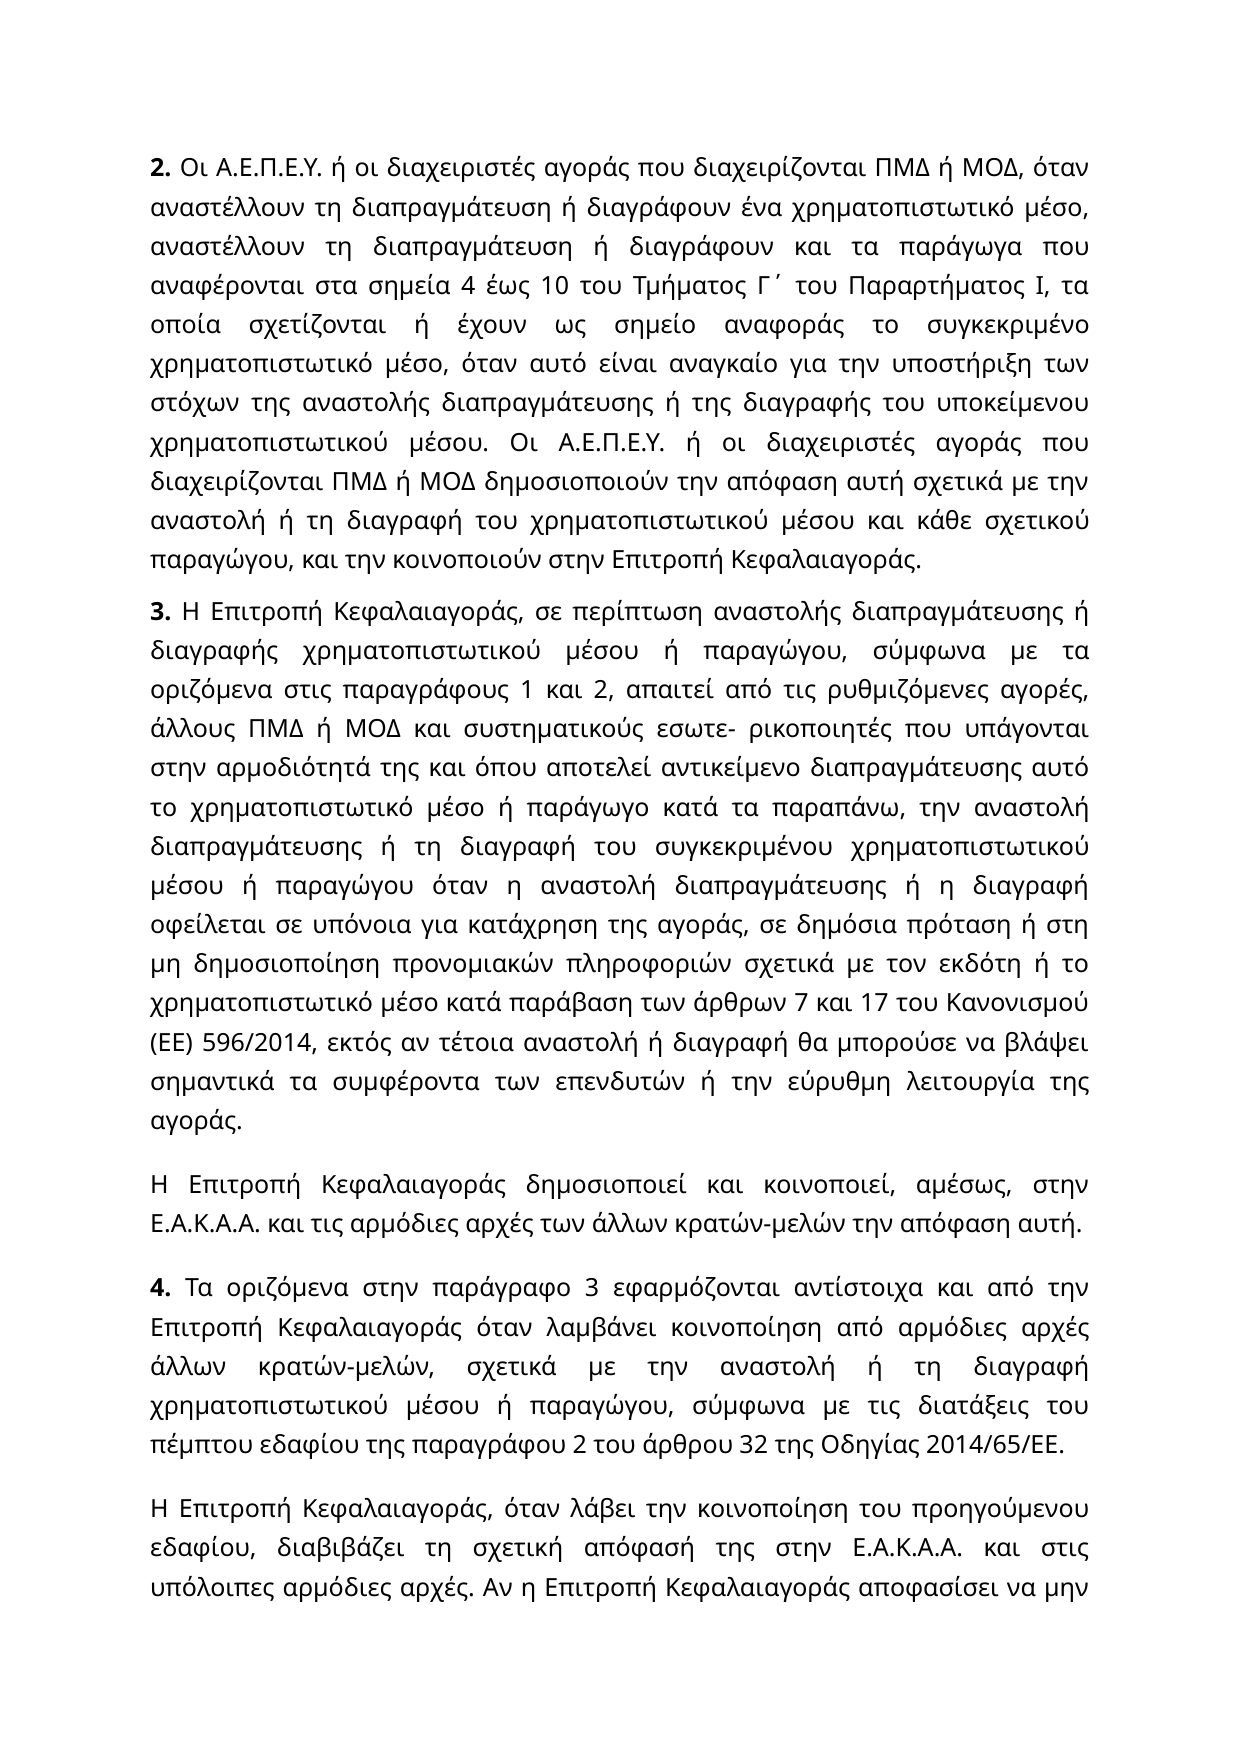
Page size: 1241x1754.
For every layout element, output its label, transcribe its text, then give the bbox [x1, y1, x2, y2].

text 4. Τα οριζόμενα στην παράγραφο 3 εφαρμόζονται αντίστοιχα και από την Επιτροπή Κεφαλαιαγοράς όταν λαμβάνει κοινοποίηση από αρμόδιες αρχές άλλων κρατών-μελών, σχετικά με την αναστολή ή τη διαγραφή χρηματοπιστωτικού μέσου ή παραγώγου, σύμφωνα με τις διατάξεις του πέμπτου εδαφίου της παραγράφου 2 του άρθρου 32 της Οδηγίας 2014/65/ΕΕ. [150, 1270, 1090, 1461]
text Η Επιτροπή Κεφαλαιαγοράς, όταν λάβει την κοινοποίηση του προηγούμενου εδαφίου, διαβιβάζει τη σχετική απόφασή της στην Ε.Α.Κ.Α.Α. και στις υπόλοιπες αρμόδιες αρχές. Αν η Επιτροπή Κεφαλαιαγοράς αποφασίσει να μην [150, 1491, 1090, 1603]
text 3. Η Επιτροπή Κεφαλαιαγοράς, σε περίπτωση αναστολής διαπραγμάτευσης ή διαγραφής χρηματοπιστωτικού μέσου ή παραγώγου, σύμφωνα με τα οριζόμενα στις παραγράφους 1 και 2, απαιτεί από τις ρυθμιζόμενες αγορές, άλλους ΠΜΔ ή ΜΟΔ και συστηματικούς εσωτε- ρικοποιητές που υπάγονται στην αρμοδιότητά της και όπου αποτελεί αντικείμενο διαπραγμάτευσης αυτό το χρηματοπιστωτικό μέσο ή παράγωγο κατά τα παραπάνω, την αναστολή διαπραγμάτευσης ή τη διαγραφή του συγκεκριμένου χρηματοπιστωτικού μέσου ή παραγώγου όταν η αναστολή διαπραγμάτευσης ή η διαγραφή οφείλεται σε υπόνοια για κατάχρηση της αγοράς, σε δημόσια πρόταση ή στη μη δημοσιοποίηση προνομιακών πληροφοριών σχετικά με τον εκδότη ή το χρηματοπιστωτικό μέσο κατά παράβαση των άρθρων 7 και 17 του Κανονισμού (ΕΕ) 596/2014, εκτός αν τέτοια αναστολή ή διαγραφή θα μπορούσε να βλάψει σημαντικά τα συμφέροντα των επενδυτών ή την εύρυθμη λειτουργία της αγοράς. [150, 593, 1090, 1137]
text Η Επιτροπή Κεφαλαιαγοράς δημοσιοποιεί και κοινοποιεί, αμέσως, στην Ε.Α.Κ.Α.Α. και τις αρμόδιες αρχές των άλλων κρατών-μελών την απόφαση αυτή. [150, 1167, 1090, 1240]
text 2. Οι Α.Ε.Π.Ε.Υ. ή οι διαχειριστές αγοράς που διαχειρίζονται ΠΜΔ ή ΜΟΔ, όταν αναστέλλουν τη διαπραγμάτευση ή διαγράφουν ένα χρηματοπιστωτικό μέσο, αναστέλλουν τη διαπραγμάτευση ή διαγράφουν και τα παράγωγα που αναφέρονται στα σημεία 4 έως 10 του Τμήματος Γ΄ του Παραρτήματος I, τα οποία σχετίζονται ή έχουν ως σημείο αναφοράς το συγκεκριμένο χρηματοπιστωτικό μέσο, όταν αυτό είναι αναγκαίο για την υποστήριξη των στόχων της αναστολής διαπραγμάτευσης ή της διαγραφής του υποκείμενου χρηματοπιστωτικού μέσου. Οι Α.Ε.Π.Ε.Υ. ή οι διαχειριστές αγοράς που διαχειρίζονται ΠΜΔ ή ΜΟΔ δημοσιοποιούν την απόφαση αυτή σχετικά με την αναστολή ή τη διαγραφή του χρηματοπιστωτικού μέσου και κάθε σχετικού παραγώγου, και την κοινοποιούν στην Επιτροπή Κεφαλαιαγοράς. [150, 150, 1090, 576]
